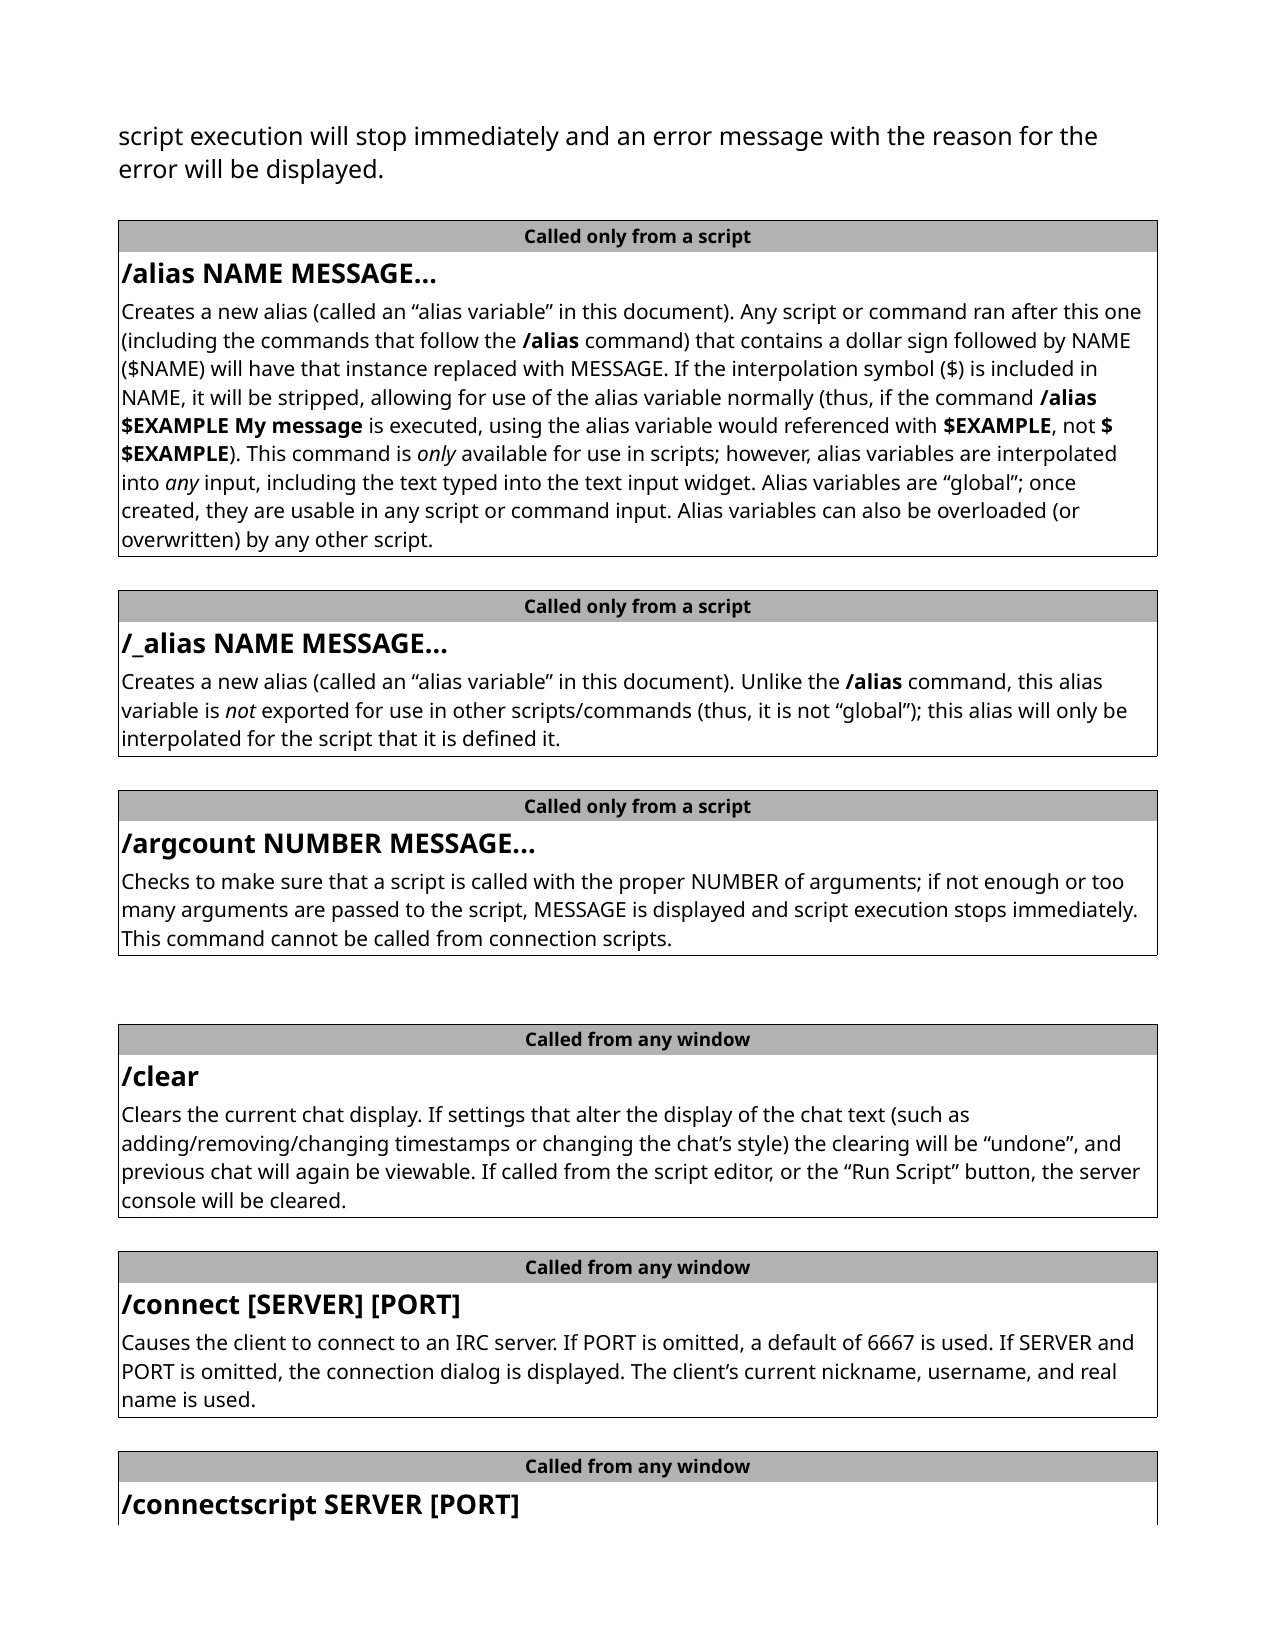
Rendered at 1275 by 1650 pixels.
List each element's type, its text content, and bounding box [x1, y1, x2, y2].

table_header Called from any window [119, 1452, 1157, 1482]
table_cell Causes the client to connect to an IRC server. If PORT is omitted, a default of 6667 is used. If SERVER and PORT is omitted, the connection dialog is displayed. The client’s current nickname, username, and real name is used. [119, 1326, 1157, 1417]
table_cell /connectscript SERVER [PORT] [119, 1482, 1157, 1525]
table_cell Clears the current chat display. If settings that alter the display of the chat text (such as adding/removing/changing timestamps or changing the chat’s style) the clearing will be “undone”, and previous chat will again be viewable. If called from the script editor, or the “Run Script” button, the server console will be cleared. [119, 1098, 1157, 1217]
table_cell /connect [SERVER] [PORT] [119, 1283, 1157, 1326]
table_cell Creates a new alias (called an “alias variable” in this document). Unlike the /alias command, this alias variable is not exported for use in other scripts/commands (thus, it is not “global”); this alias will only be interpolated for the script that it is defined it. [119, 665, 1157, 756]
table_cell /_alias NAME MESSAGE... [119, 622, 1157, 664]
table_cell /alias NAME MESSAGE... [119, 252, 1157, 294]
table_header Called only from a script [119, 221, 1157, 252]
table_header Called from any window [119, 1252, 1157, 1283]
table_header Called only from a script [119, 591, 1157, 622]
table_cell Creates a new alias (called an “alias variable” in this document). Any script or command ran after this one (including the commands that follow the /alias command) that contains a dollar sign followed by NAME ($NAME) will have that instance replaced with MESSAGE. If the interpolation symbol ($) is included in NAME, it will be stripped, allowing for use of the alias variable normally (thus, if the command /alias $EXAMPLE My message is executed, using the alias variable would referenced with $EXAMPLE, not $$EXAMPLE). This command is only available for use in scripts; however, alias variables are interpolated into any input, including the text typed into the text input widget. Alias variables are “global”; once created, they are usable in any script or command input. Alias variables can also be overloaded (or overwritten) by any other script. [119, 295, 1157, 556]
table_cell /clear [119, 1055, 1157, 1098]
text script execution will stop immediately and an error message with the reason for the error will be displayed. [118, 118, 1157, 186]
table_cell Checks to make sure that a script is called with the proper NUMBER of arguments; if not enough or too many arguments are passed to the script, MESSAGE is displayed and script execution stops immediately. This command cannot be called from connection scripts. [119, 864, 1157, 955]
table_header Called from any window [119, 1025, 1157, 1055]
table_header Called only from a script [119, 791, 1157, 821]
table_cell /argcount NUMBER MESSAGE... [119, 821, 1157, 864]
